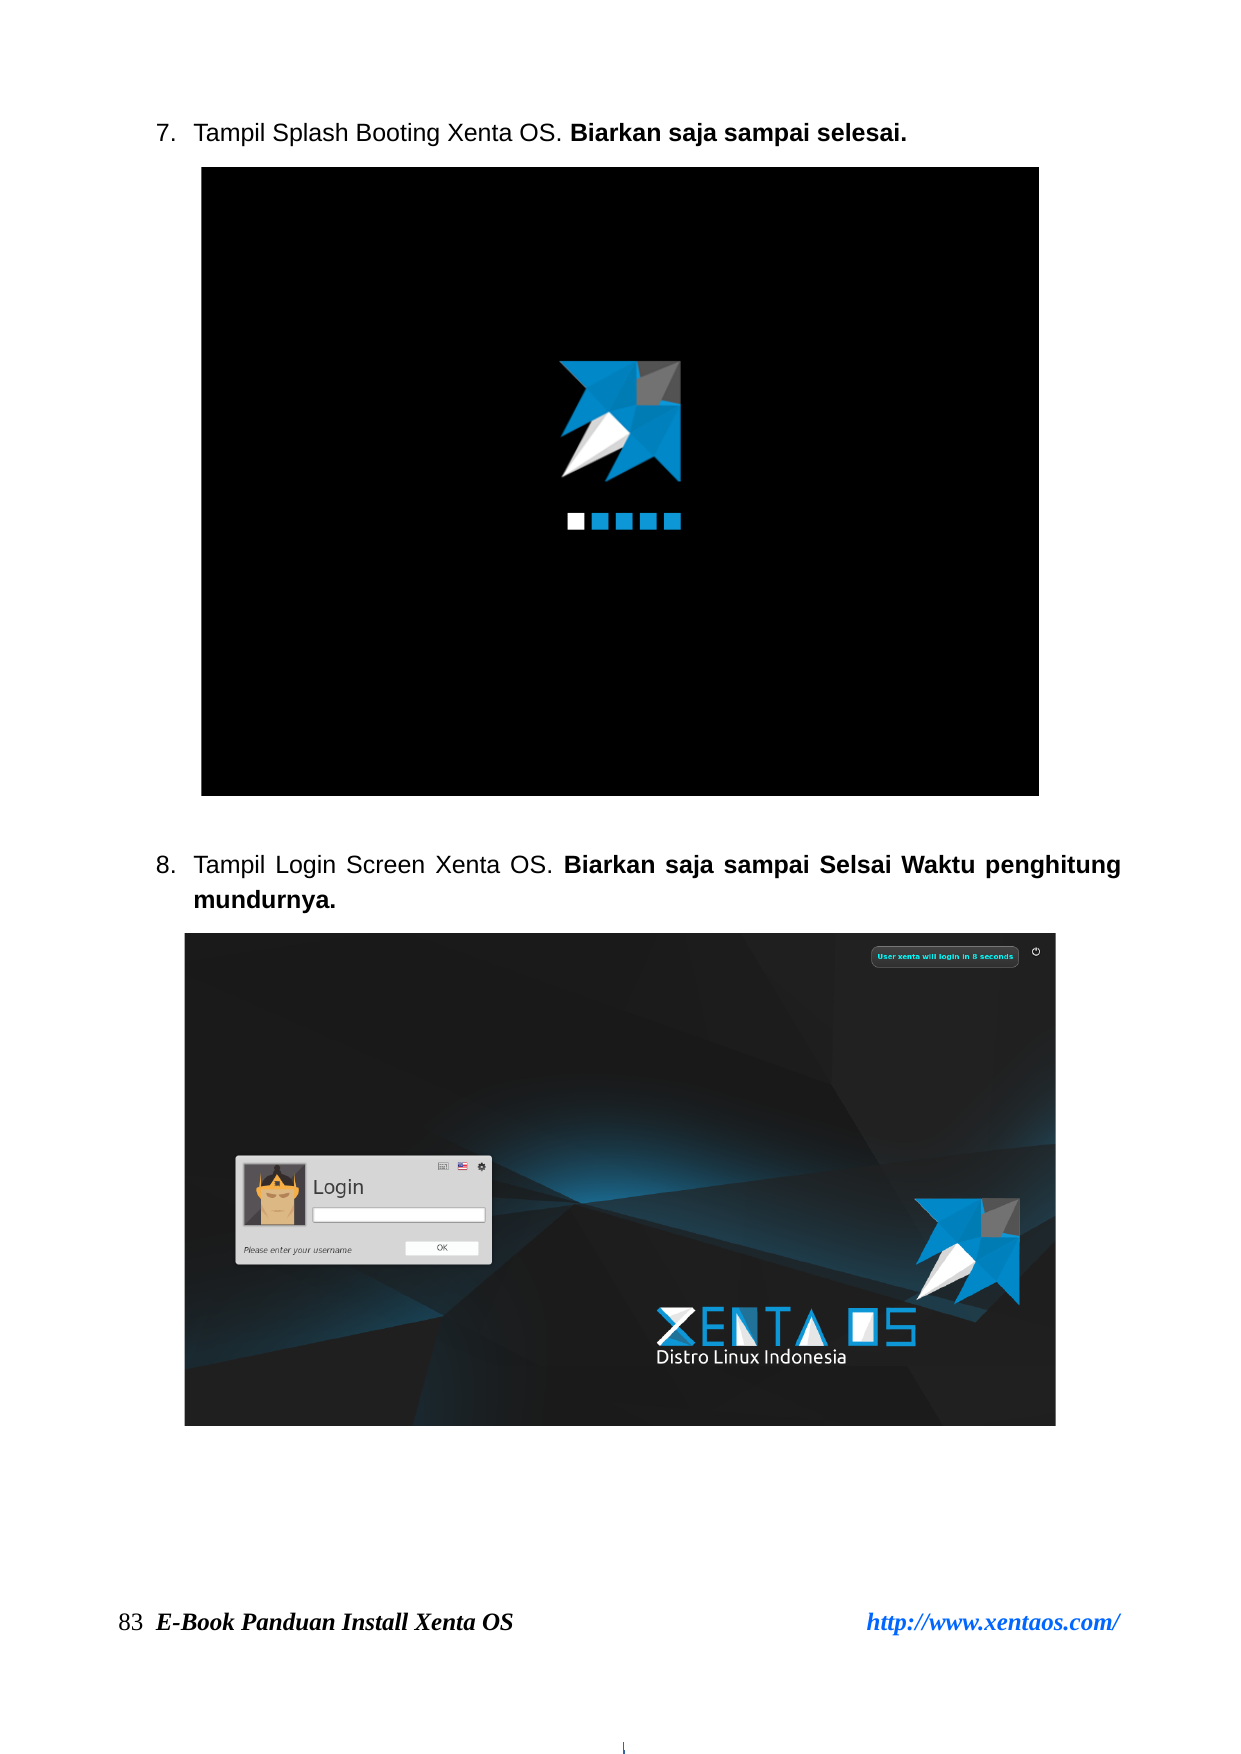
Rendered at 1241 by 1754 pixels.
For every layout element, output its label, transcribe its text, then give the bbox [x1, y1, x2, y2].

picture [184, 933, 1056, 1426]
list Tampil Splash Booting Xenta OS. Biarkan saja sampai selesai. [156, 118, 1122, 147]
picture [201, 167, 1039, 796]
list Tampil Login Screen Xenta OS. Biarkan saja sampai Selsai Waktu penghitung mundurnya. [156, 850, 1122, 913]
